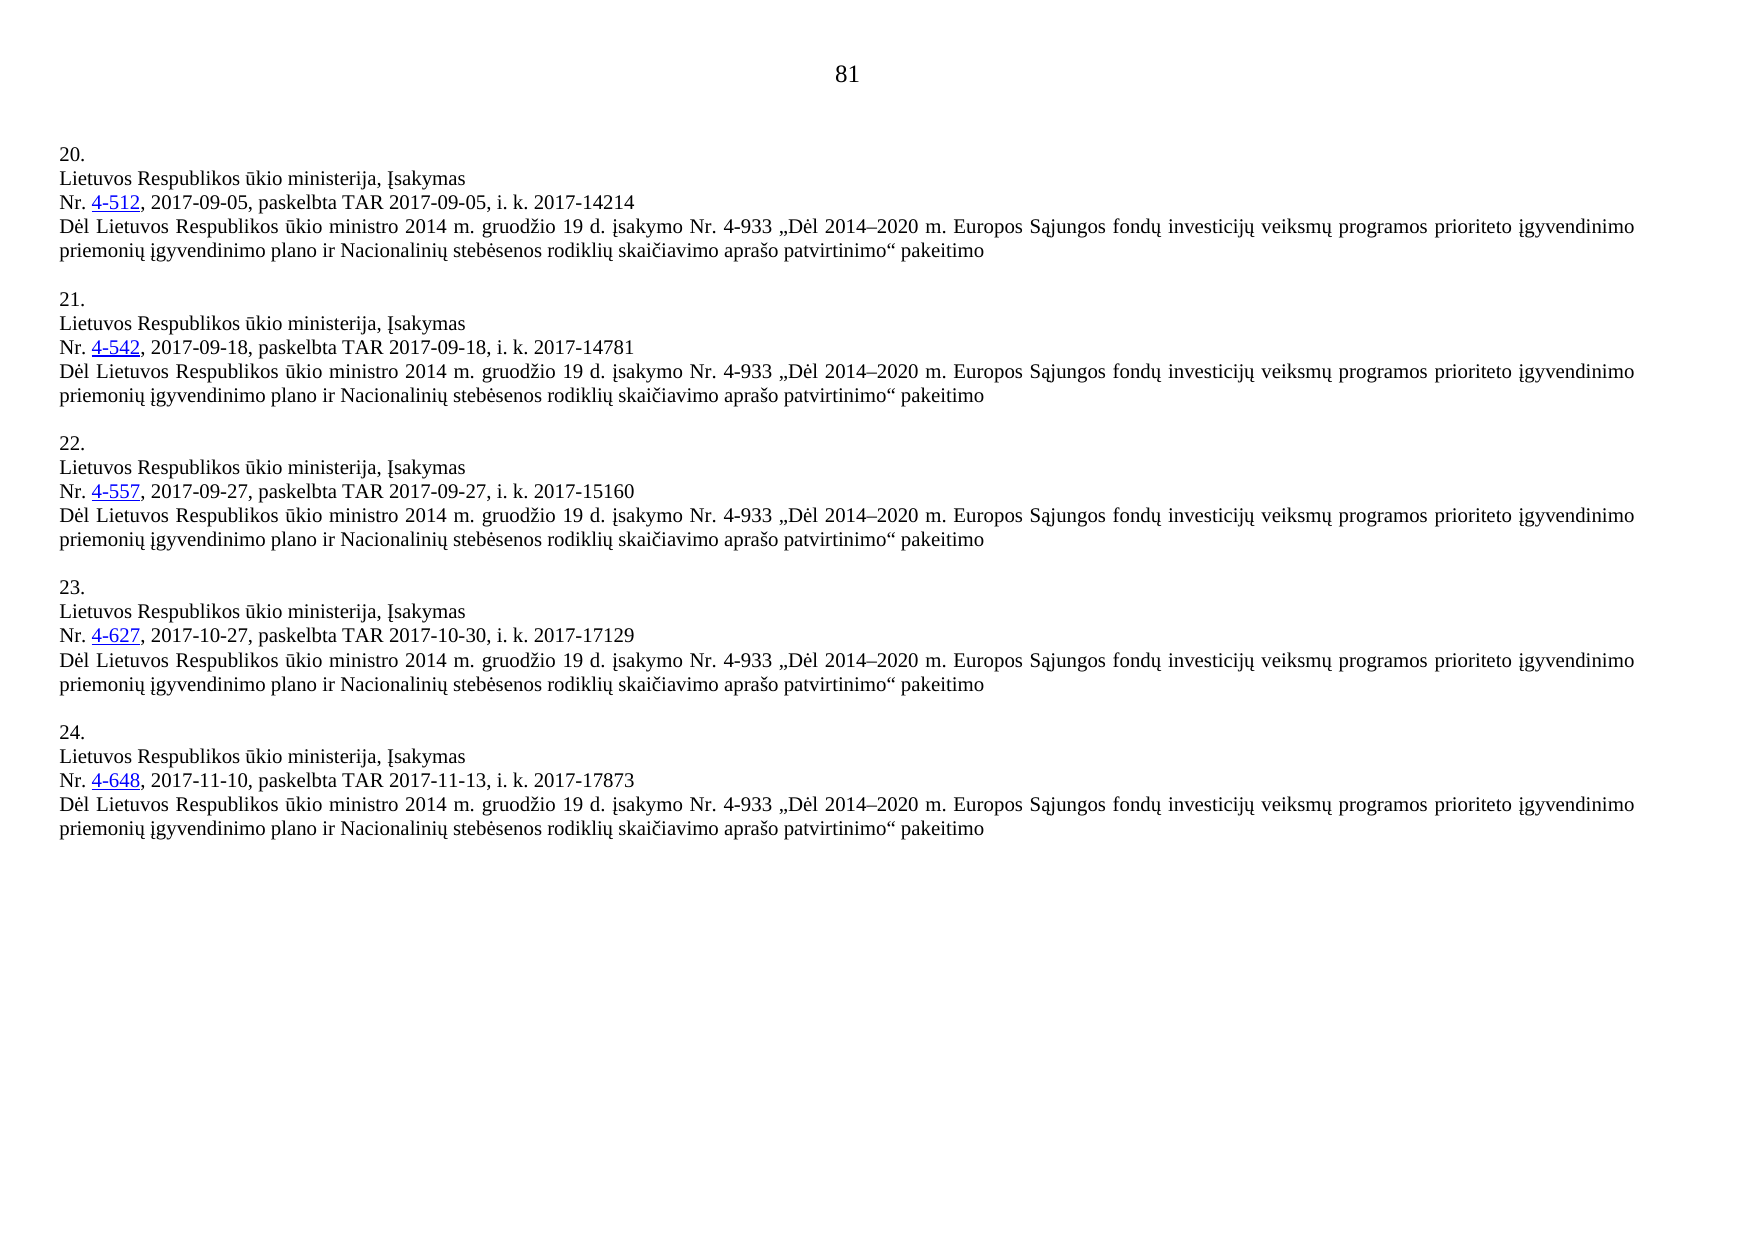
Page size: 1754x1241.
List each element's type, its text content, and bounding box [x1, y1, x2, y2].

text 23. [59, 575, 1636, 599]
text Nr. 4-542, 2017-09-18, paskelbta TAR 2017-09-18, i. k. 2017-14781 [59, 335, 1636, 359]
text 21. [59, 287, 1636, 311]
text Nr. 4-627, 2017-10-27, paskelbta TAR 2017-10-30, i. k. 2017-17129 [59, 623, 1636, 647]
text 20. [59, 142, 1636, 166]
text 24. [59, 720, 1636, 744]
text Dėl Lietuvos Respublikos ūkio ministro 2014 m. gruodžio 19 d. įsakymo Nr. 4-933 „Dėl 2014–2020 m. Europos Sąjungos fondų investicijų veiksmų programos prioriteto įgyvendinimo priemonių įgyvendinimo plano ir Nacionalinių stebėsenos rodiklių skaičiavimo aprašo patvirtinimo“ pakeitimo [59, 647, 1636, 696]
text Lietuvos Respublikos ūkio ministerija, Įsakymas [59, 455, 1636, 479]
text Nr. 4-557, 2017-09-27, paskelbta TAR 2017-09-27, i. k. 2017-15160 [59, 479, 1636, 503]
text Lietuvos Respublikos ūkio ministerija, Įsakymas [59, 311, 1636, 335]
text Lietuvos Respublikos ūkio ministerija, Įsakymas [59, 166, 1636, 190]
text Dėl Lietuvos Respublikos ūkio ministro 2014 m. gruodžio 19 d. įsakymo Nr. 4-933 „Dėl 2014–2020 m. Europos Sąjungos fondų investicijų veiksmų programos prioriteto įgyvendinimo priemonių įgyvendinimo plano ir Nacionalinių stebėsenos rodiklių skaičiavimo aprašo patvirtinimo“ pakeitimo [59, 214, 1636, 262]
text Dėl Lietuvos Respublikos ūkio ministro 2014 m. gruodžio 19 d. įsakymo Nr. 4-933 „Dėl 2014–2020 m. Europos Sąjungos fondų investicijų veiksmų programos prioriteto įgyvendinimo priemonių įgyvendinimo plano ir Nacionalinių stebėsenos rodiklių skaičiavimo aprašo patvirtinimo“ pakeitimo [59, 792, 1636, 840]
text 22. [59, 431, 1636, 455]
text Dėl Lietuvos Respublikos ūkio ministro 2014 m. gruodžio 19 d. įsakymo Nr. 4-933 „Dėl 2014–2020 m. Europos Sąjungos fondų investicijų veiksmų programos prioriteto įgyvendinimo priemonių įgyvendinimo plano ir Nacionalinių stebėsenos rodiklių skaičiavimo aprašo patvirtinimo“ pakeitimo [59, 359, 1636, 407]
text Nr. 4-648, 2017-11-10, paskelbta TAR 2017-11-13, i. k. 2017-17873 [59, 768, 1636, 792]
text Dėl Lietuvos Respublikos ūkio ministro 2014 m. gruodžio 19 d. įsakymo Nr. 4-933 „Dėl 2014–2020 m. Europos Sąjungos fondų investicijų veiksmų programos prioriteto įgyvendinimo priemonių įgyvendinimo plano ir Nacionalinių stebėsenos rodiklių skaičiavimo aprašo patvirtinimo“ pakeitimo [59, 503, 1636, 551]
text Lietuvos Respublikos ūkio ministerija, Įsakymas [59, 744, 1636, 768]
text Nr. 4-512, 2017-09-05, paskelbta TAR 2017-09-05, i. k. 2017-14214 [59, 190, 1636, 214]
text Lietuvos Respublikos ūkio ministerija, Įsakymas [59, 599, 1636, 623]
